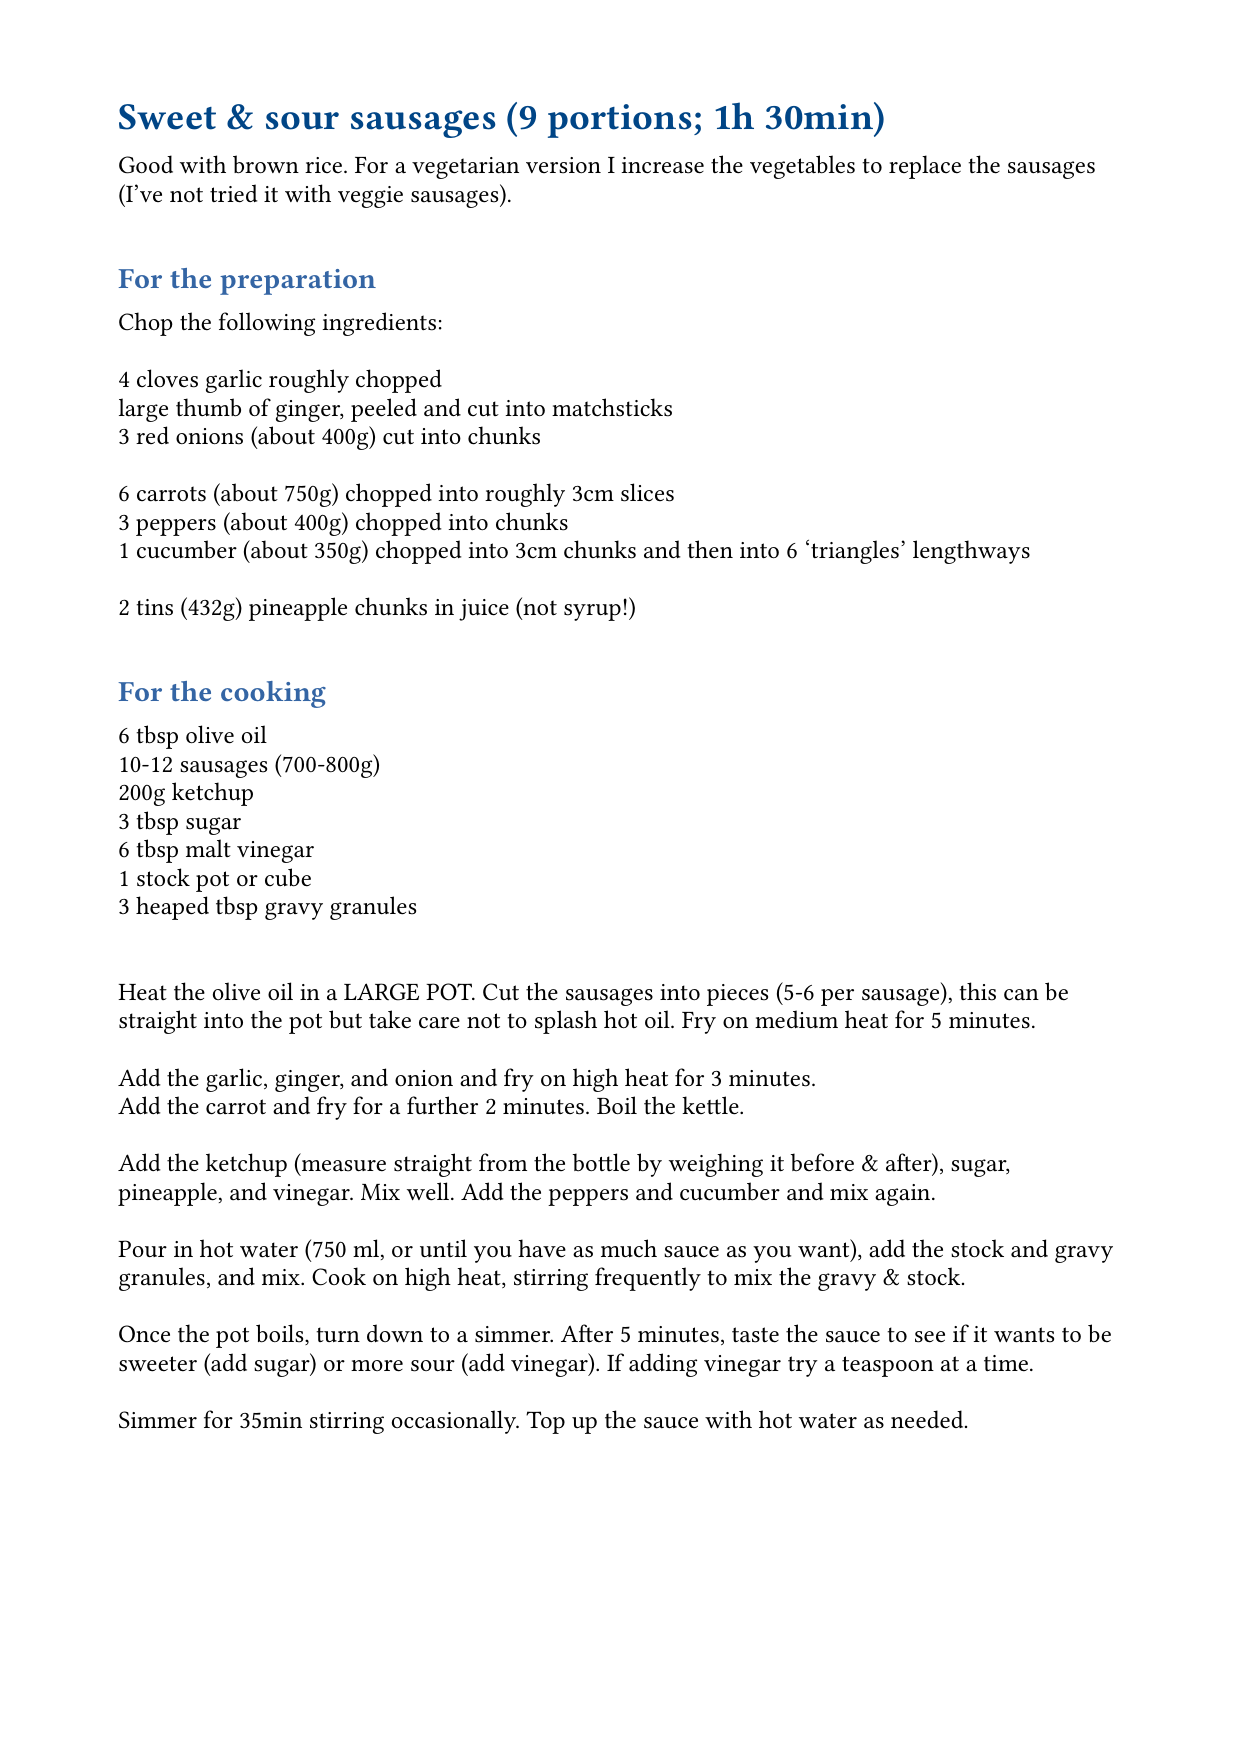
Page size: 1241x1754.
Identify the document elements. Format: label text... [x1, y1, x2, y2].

text 1 cucumber (about 350g) chopped into 3cm chunks and then into 6 ‘triangles’ lengthways [118, 536, 1122, 565]
text Heat the olive oil in a LARGE POT. Cut the sausages into pieces (5-6 per sausage), this can be straight into the pot but take care not to splash hot oil. Fry on medium heat for 5 minutes. [118, 978, 1122, 1035]
text Add the garlic, ginger, and onion and fry on high heat for 3 minutes. [118, 1064, 1122, 1092]
text Simmer for 35min stirring occasionally. Top up the sauce with hot water as needed. [118, 1406, 1122, 1435]
text 4 cloves garlic roughly chopped [118, 365, 1122, 393]
text 200g ketchup [118, 778, 1122, 807]
text 6 tbsp malt vinegar [118, 835, 1122, 864]
text Chop the following ingredients: [118, 308, 1122, 336]
text Once the pot boils, turn down to a simmer. After 5 minutes, taste the sauce to see if it wants to be sweeter (add sugar) or more sour (add vinegar). If adding vinegar try a teaspoon at a time. [118, 1321, 1122, 1378]
text 10-12 sausages (700-800g) [118, 750, 1122, 778]
subtitle For the cooking [118, 675, 1122, 709]
text 6 tbsp olive oil [118, 721, 1122, 750]
text 3 tbsp sugar [118, 807, 1122, 835]
text Add the ketchup (measure straight from the bottle by weighing it before & after), sugar, pineapple, and vinegar. Mix well. Add the peppers and cucumber and mix again. [118, 1149, 1122, 1206]
text Good with brown rice. For a vegetarian version I increase the vegetables to replace the sausages (I’ve not tried it with veggie sausages). [118, 152, 1122, 209]
text Pour in hot water (750 ml, or until you have as much sauce as you want), add the stock and gravy granules, and mix. Cook on high heat, stirring frequently to mix the gravy & stock. [118, 1235, 1122, 1292]
text Add the carrot and fry for a further 2 minutes. Boil the kettle. [118, 1092, 1122, 1121]
text 1 stock pot or cube [118, 864, 1122, 892]
text 2 tins (432g) pineapple chunks in juice (not syrup!) [118, 593, 1122, 622]
subtitle For the preparation [118, 262, 1122, 295]
text 3 peppers (about 400g) chopped into chunks [118, 508, 1122, 536]
text 3 red onions (about 400g) cut into chunks [118, 422, 1122, 451]
text 6 carrots (about 750g) chopped into roughly 3cm slices [118, 479, 1122, 508]
text 3 heaped tbsp gravy granules [118, 892, 1122, 921]
subtitle Sweet & sour sausages (9 portions; 1h 30min) [118, 96, 1122, 139]
text large thumb of ginger, peeled and cut into matchsticks [118, 393, 1122, 422]
